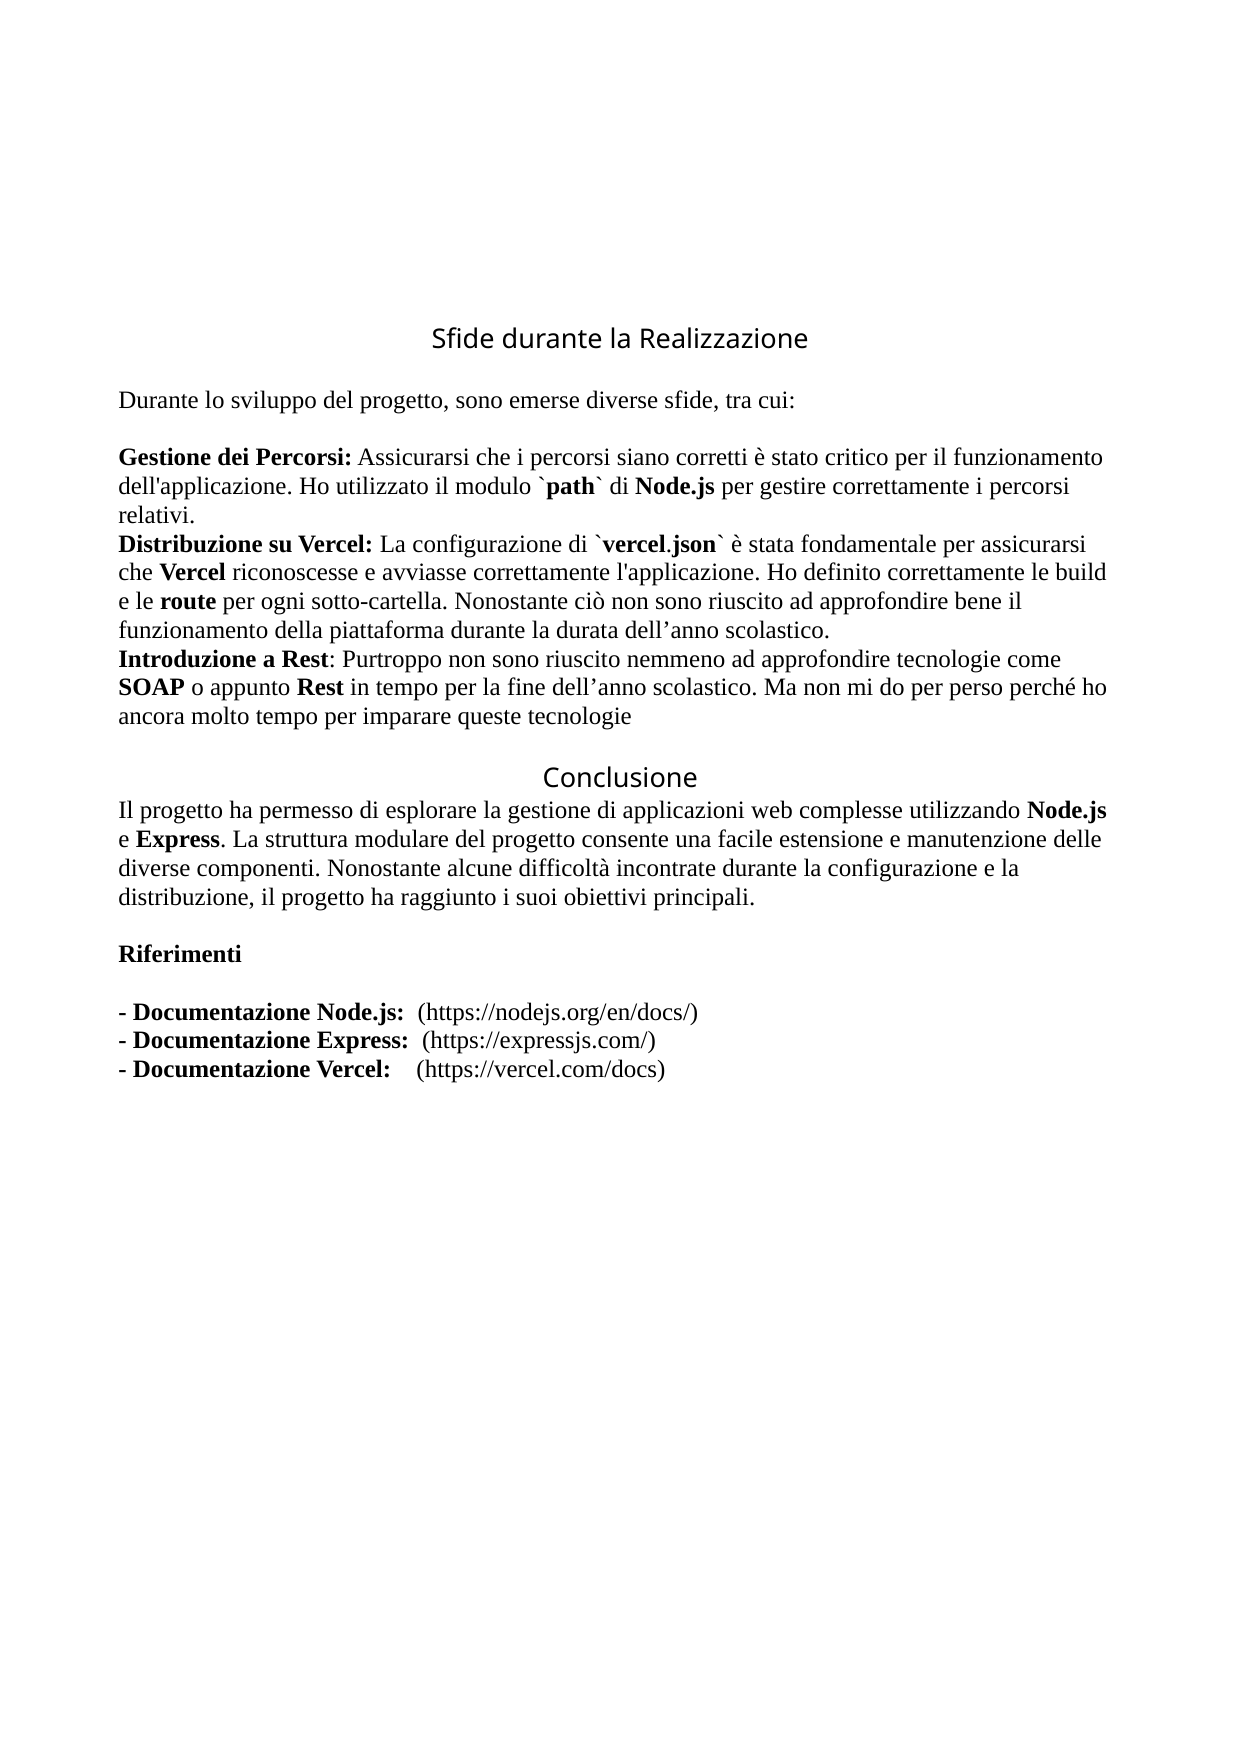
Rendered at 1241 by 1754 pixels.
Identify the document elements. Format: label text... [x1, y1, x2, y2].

text Gestione dei Percorsi: Assicurarsi che i percorsi siano corretti è stato critico per il funzionamento dell'applicazione. Ho utilizzato il modulo `path` di Node.js per gestire correttamente i percorsi relativi. [118, 442, 1122, 529]
text Riferimenti [118, 939, 1122, 968]
text Introduzione a Rest: Purtroppo non sono riuscito nemmeno ad approfondire tecnologie come SOAP o appunto Rest in tempo per la fine dell’anno scolastico. Ma non mi do per perso perché ho ancora molto tempo per imparare queste tecnologie [118, 644, 1122, 730]
text Distribuzione su Vercel: La configurazione di `vercel.json` è stata fondamentale per assicurarsi che Vercel riconoscesse e avviasse correttamente l'applicazione. Ho definito correttamente le build e le route per ogni sotto-cartella. Nonostante ciò non sono riuscito ad approfondire bene il funzionamento della piattaforma durante la durata dell’anno scolastico. [118, 529, 1122, 644]
text Sfide durante la Realizzazione [118, 319, 1122, 356]
text Durante lo sviluppo del progetto, sono emerse diverse sfide, tra cui: [118, 385, 1122, 414]
text - Documentazione Vercel: (https://vercel.com/docs) [118, 1054, 1122, 1083]
text - Documentazione Node.js: (https://nodejs.org/en/docs/) [118, 997, 1122, 1026]
text Conclusione [118, 759, 1122, 796]
text - Documentazione Express: (https://expressjs.com/) [118, 1026, 1122, 1054]
text Il progetto ha permesso di esplorare la gestione di applicazioni web complesse utilizzando Node.js e Express. La struttura modulare del progetto consente una facile estensione e manutenzione delle diverse componenti. Nonostante alcune difficoltà incontrate durante la configurazione e la distribuzione, il progetto ha raggiunto i suoi obiettivi principali. [118, 796, 1122, 911]
